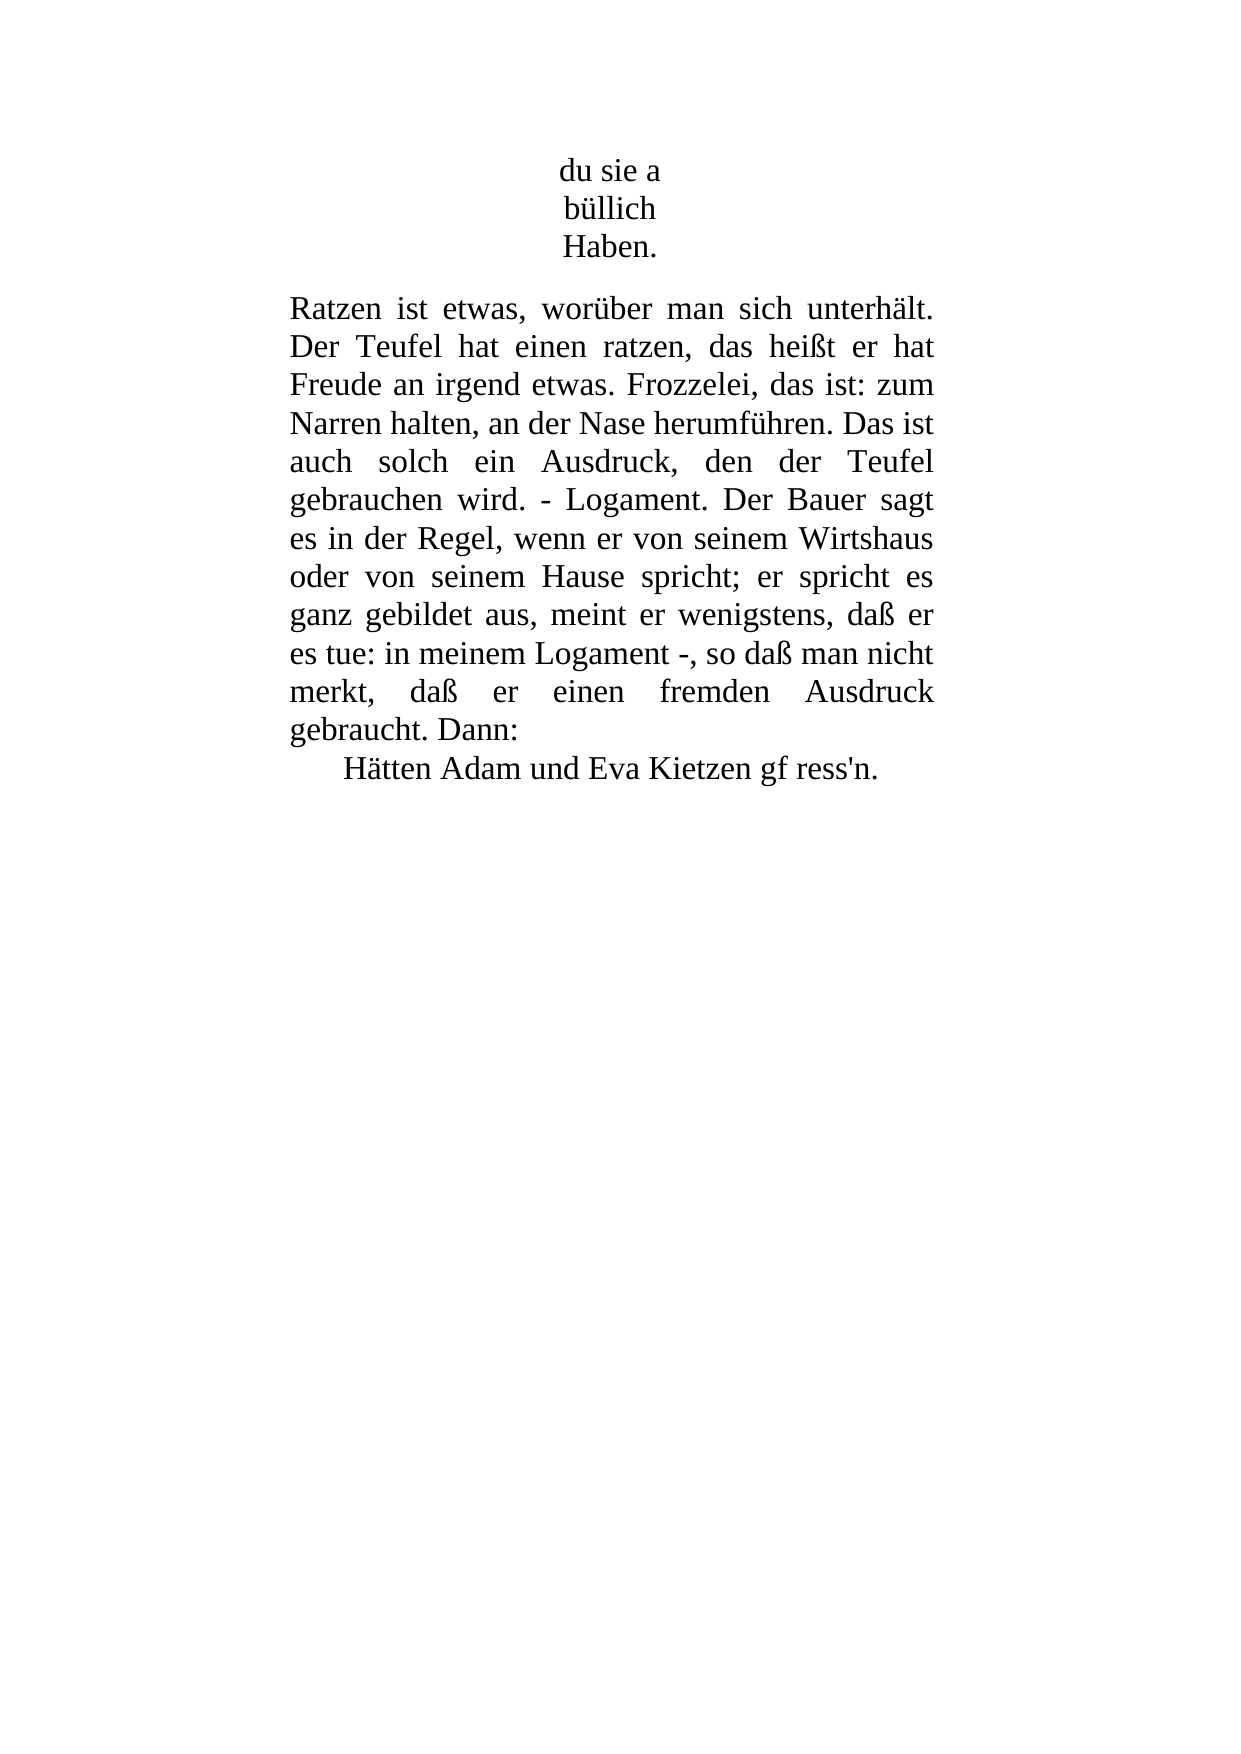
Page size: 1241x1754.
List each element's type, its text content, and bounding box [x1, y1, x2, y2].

text Ratzen ist etwas, worüber man sich unterhält. Der Teufel hat einen ratzen, das heißt er hat Freude an irgend etwas. Frozzelei, das ist: zum Narren halten, an der Nase herumführen. Das ist auch solch ein Ausdruck, den der Teufel gebrauchen wird. - Logament. Der Bauer sagt es in der Regel, wenn er von seinem Wirtshaus oder von seinem Hause spricht; er spricht es ganz gebildet aus, meint er wenigstens, daß er es tue: in meinem Logament -, so daß man nicht merkt, daß er einen fremden Ausdruck gebraucht. Dann: [289, 288, 935, 748]
text du sie a büllich Haben. [530, 150, 690, 265]
text Hätten Adam und Eva Kietzen gf ress'n. [289, 748, 933, 786]
